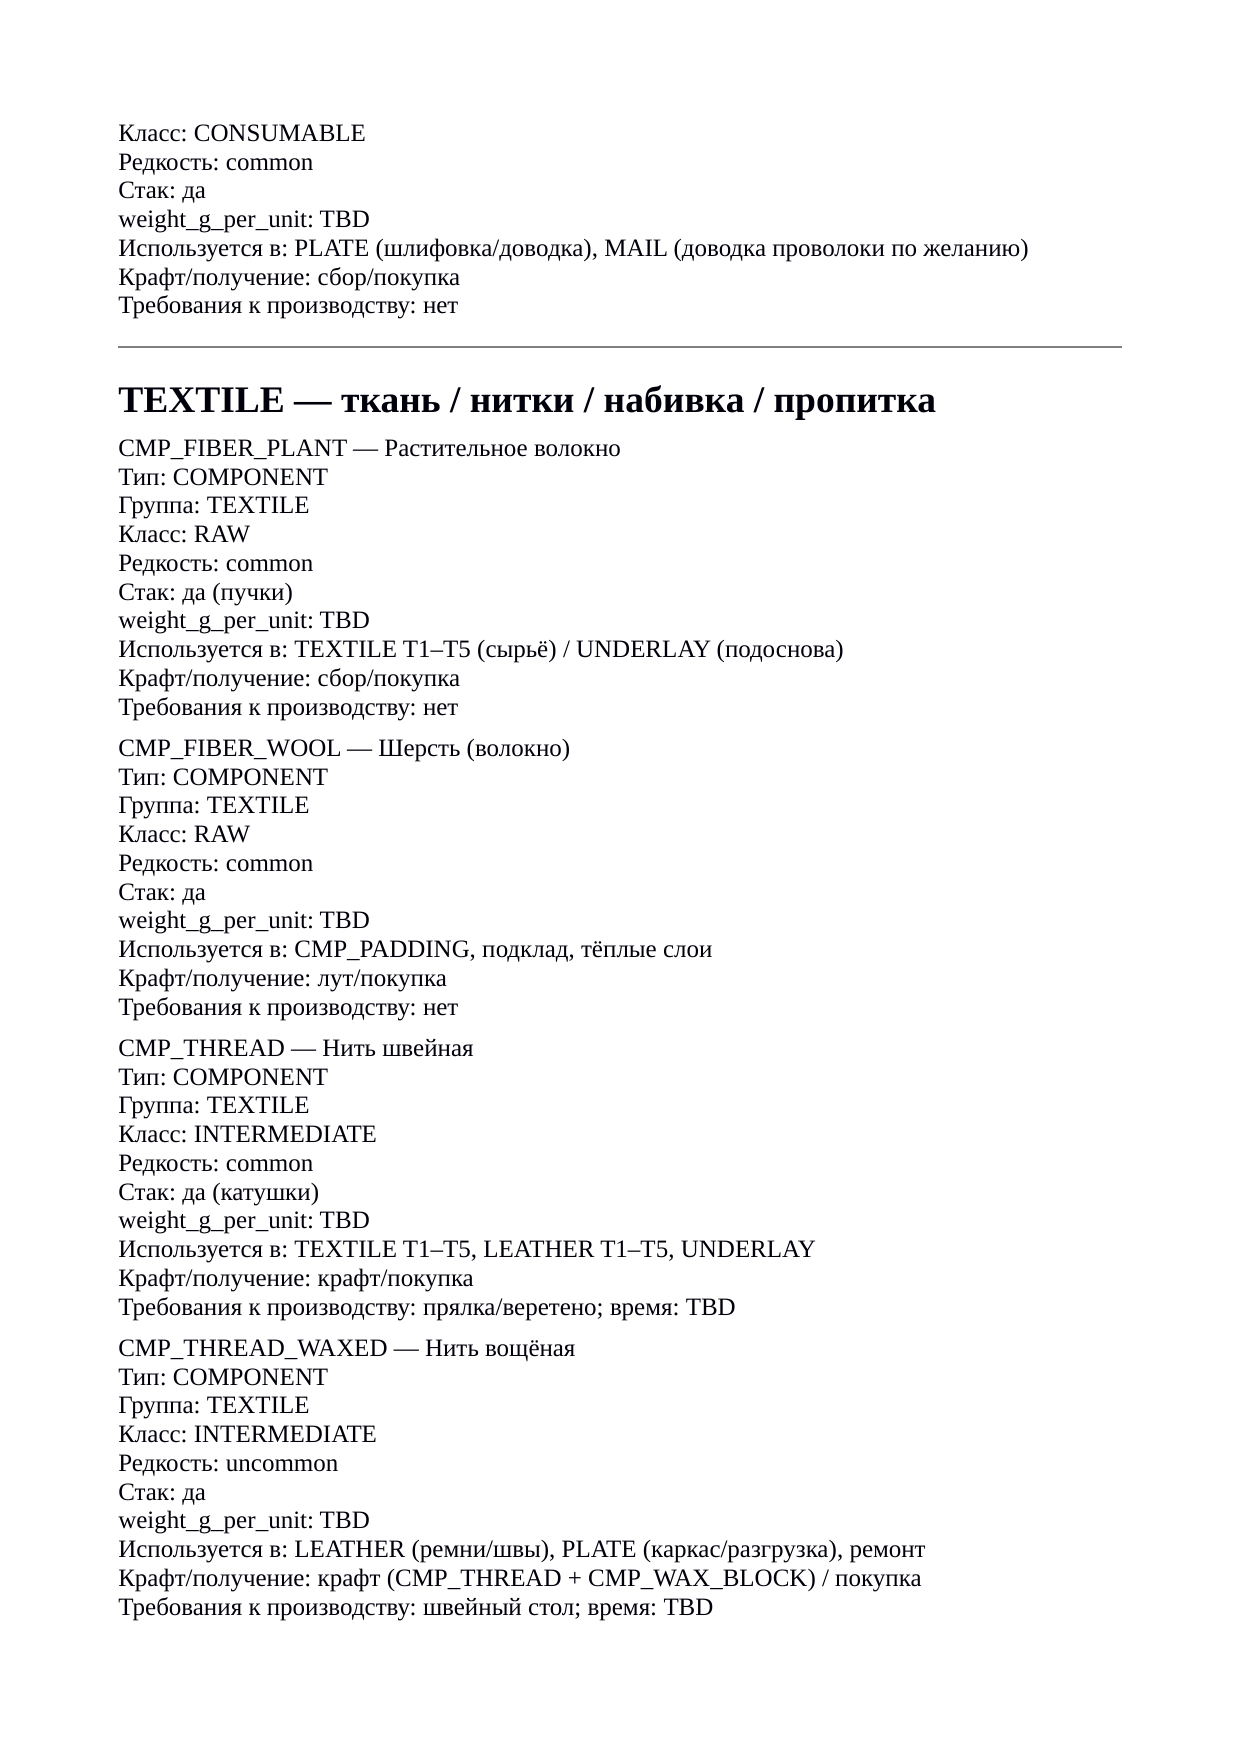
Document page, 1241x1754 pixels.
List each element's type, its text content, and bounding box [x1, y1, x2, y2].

text CMP_FIBER_WOOL — Шерсть (волокно) Тип: COMPONENT Группа: TEXTILE Класс: RAW Редкость: common Стак: да weight_g_per_unit: TBD Используется в: CMP_PADDING, подклад, тёплые слои Крафт/получение: лут/покупка Требования к производству: нет [118, 733, 1122, 1020]
text CMP_THREAD — Нить швейная Тип: COMPONENT Группа: TEXTILE Класс: INTERMEDIATE Редкость: common Стак: да (катушки) weight_g_per_unit: TBD Используется в: TEXTILE T1–T5, LEATHER T1–T5, UNDERLAY Крафт/получение: крафт/покупка Требования к производству: прялка/веретено; время: TBD [118, 1033, 1122, 1320]
text CMP_THREAD_WAXED — Нить вощёная Тип: COMPONENT Группа: TEXTILE Класс: INTERMEDIATE Редкость: uncommon Стак: да weight_g_per_unit: TBD Используется в: LEATHER (ремни/швы), PLATE (каркас/разгрузка), ремонт Крафт/получение: крафт (CMP_THREAD + CMP_WAX_BLOCK) / покупка Требования к производству: швейный стол; время: TBD [118, 1333, 1122, 1620]
text CMP_FIBER_PLANT — Растительное волокно Тип: COMPONENT Группа: TEXTILE Класс: RAW Редкость: common Стак: да (пучки) weight_g_per_unit: TBD Используется в: TEXTILE T1–T5 (сырьё) / UNDERLAY (подоснова) Крафт/получение: сбор/покупка Требования к производству: нет [118, 433, 1122, 720]
text Класс: CONSUMABLE Редкость: common Стак: да weight_g_per_unit: TBD Используется в: PLATE (шлифовка/доводка), MAIL (доводка проволоки по желанию) Крафт/получение: сбор/покупка Требования к производству: нет [118, 118, 1122, 319]
subtitle TEXTILE — ткань / нитки / набивка / пропитка [118, 377, 1122, 420]
